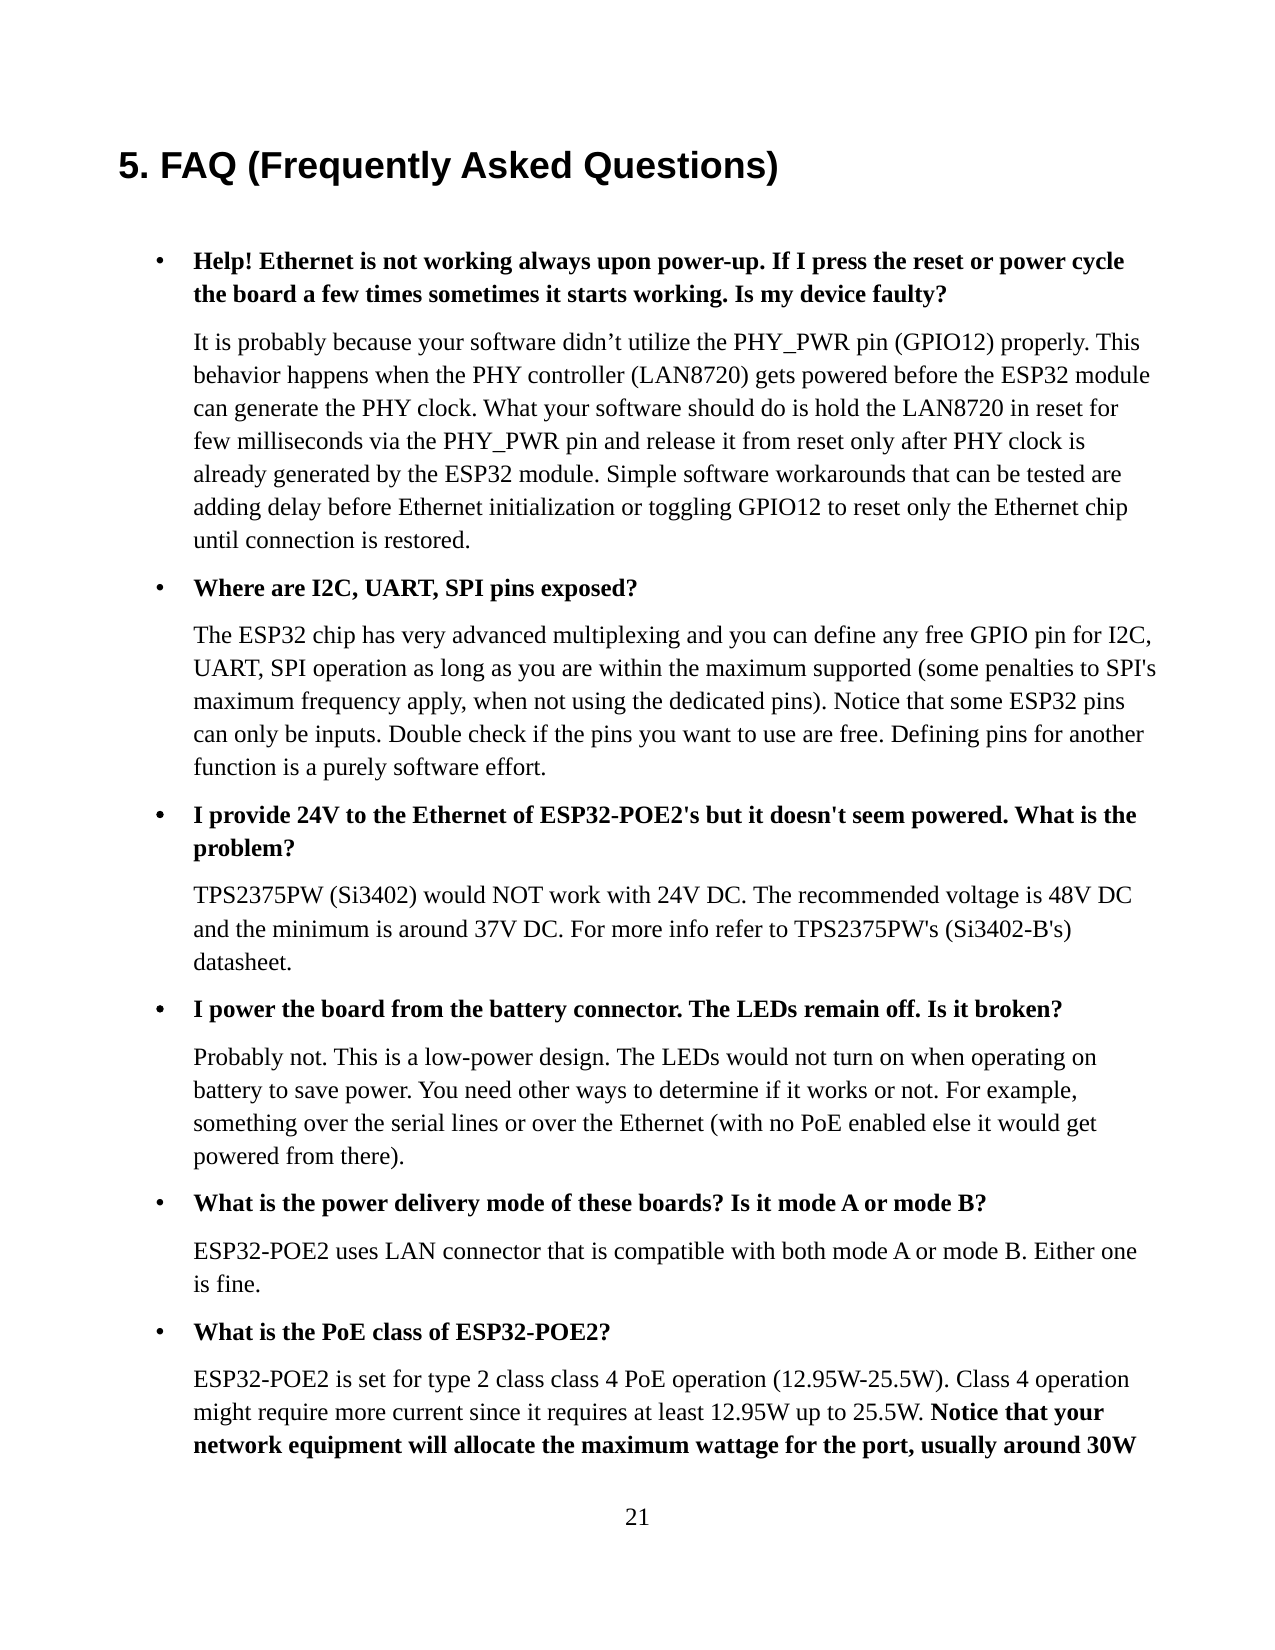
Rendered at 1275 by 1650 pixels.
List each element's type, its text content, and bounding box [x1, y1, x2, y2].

list Help! Ethernet is not working always upon power-up. If I press the reset or power cycle the board a few times sometimes it starts working. Is my device faulty? [156, 246, 1157, 308]
list The ESP32 chip has very advanced multiplexing and you can define any free GPIO pin for I2C, UART, SPI operation as long as you are within the maximum supported (some penalties to SPI's maximum frequency apply, when not using the dedicated pins). Notice that some ESP32 pins can only be inputs. Double check if the pins you want to use are free. Defining pins for another function is a purely software effort. [156, 620, 1157, 781]
list ESP32-POE2 is set for type 2 class class 4 PoE operation (12.95W-25.5W). Class 4 operation might require more current since it requires at least 12.95W up to 25.5W. Notice that your network equipment will allocate the maximum wattage for the port, usually around 30W [156, 1364, 1157, 1459]
list I power the board from the battery connector. The LEDs remain off. Is it broken? [156, 994, 1157, 1023]
list What is the power delivery mode of these boards? Is it mode A or mode B? [156, 1188, 1157, 1217]
list Probably not. This is a low-power design. The LEDs would not turn on when operating on battery to save power. You need other ways to determine if it works or not. For example, something over the serial lines or over the Ethernet (with no PoE enabled else it would get powered from there). [156, 1042, 1157, 1170]
list Where are I2C, UART, SPI pins exposed? [156, 573, 1157, 601]
list ESP32-POE2 uses LAN connector that is compatible with both mode A or mode B. Either one is fine. [156, 1236, 1157, 1298]
list It is probably because your software didn’t utilize the PHY_PWR pin (GPIO12) properly. This behavior happens when the PHY controller (LAN8720) gets powered before the ESP32 module can generate the PHY clock. What your software should do is hold the LAN8720 in reset for few milliseconds via the PHY_PWR pin and release it from reset only after PHY clock is already generated by the ESP32 module. Simple software workarounds that can be tested are adding delay before Ethernet initialization or toggling GPIO12 to reset only the Ethernet chip until connection is restored. [156, 327, 1157, 554]
list TPS2375PW (Si3402) would NOT work with 24V DC. The recommended voltage is 48V DC and the minimum is around 37V DC. For more info refer to TPS2375PW's (Si3402-B's) datasheet. [156, 881, 1157, 975]
list What is the PoE class of ESP32-POE2? [156, 1317, 1157, 1346]
list I provide 24V to the Ethernet of ESP32-POE2's but it doesn't seem powered. What is the problem? [156, 800, 1157, 862]
subtitle 5. FAQ (Frequently Asked Questions) [118, 143, 1157, 186]
